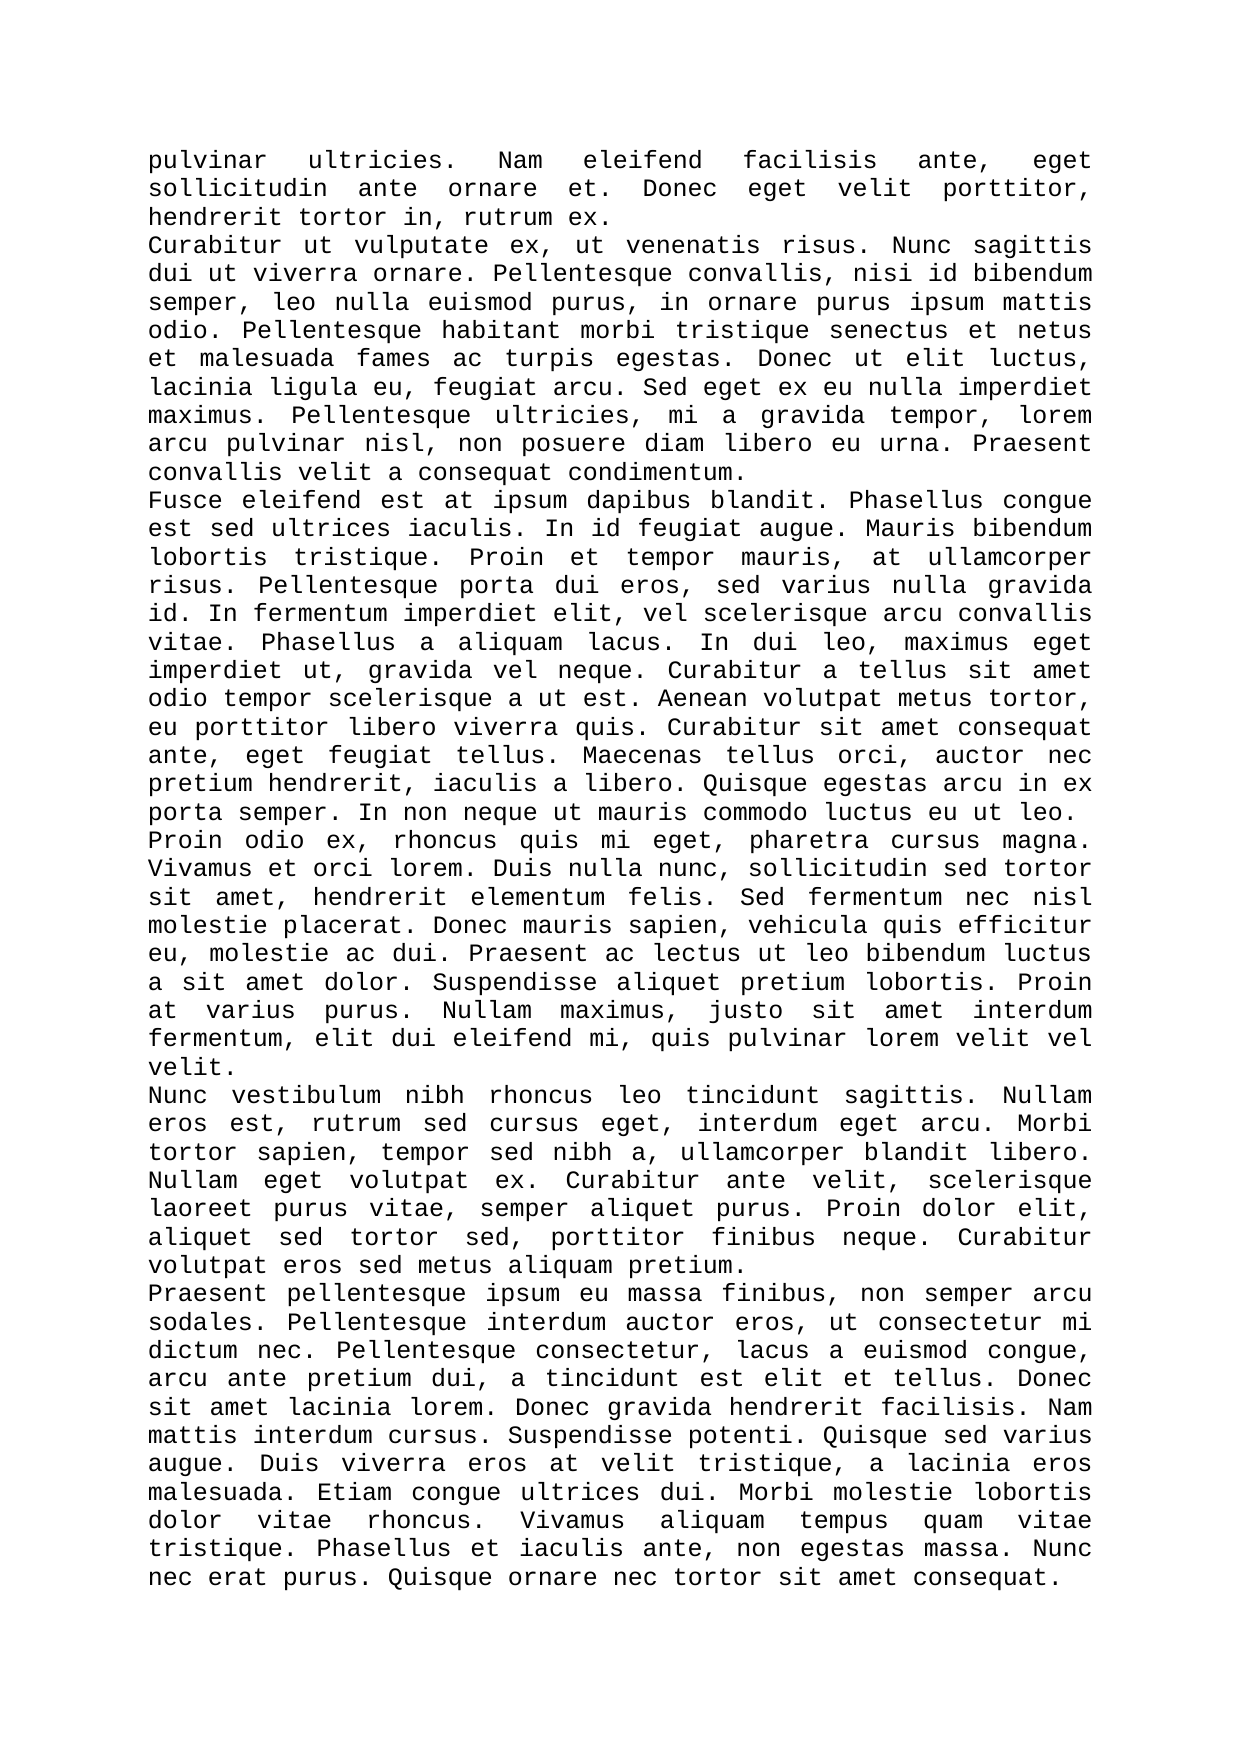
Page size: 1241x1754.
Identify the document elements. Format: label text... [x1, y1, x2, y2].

text Nunc vestibulum nibh rhoncus leo tincidunt sagittis. Nullam eros est, rutrum sed cursus eget, interdum eget arcu. Morbi tortor sapien, tempor sed nibh a, ullamcorper blandit libero. Nullam eget volutpat ex. Curabitur ante velit, scelerisque laoreet purus vitae, semper aliquet purus. Proin dolor elit, aliquet sed tortor sed, porttitor finibus neque. Curabitur volutpat eros sed metus aliquam pretium. [148, 1083, 1093, 1281]
text Proin odio ex, rhoncus quis mi eget, pharetra cursus magna. Vivamus et orci lorem. Duis nulla nunc, sollicitudin sed tortor sit amet, hendrerit elementum felis. Sed fermentum nec nisl molestie placerat. Donec mauris sapien, vehicula quis efficitur eu, molestie ac dui. Praesent ac lectus ut leo bibendum luctus a sit amet dolor. Suspendisse aliquet pretium lobortis. Proin at varius purus. Nullam maximus, justo sit amet interdum fermentum, elit dui eleifend mi, quis pulvinar lorem velit vel velit. [148, 828, 1093, 1083]
text pulvinar ultricies. Nam eleifend facilisis ante, eget sollicitudin ante ornare et. Donec eget velit porttitor, hendrerit tortor in, rutrum ex. [148, 148, 1093, 233]
text Curabitur ut vulputate ex, ut venenatis risus. Nunc sagittis dui ut viverra ornare. Pellentesque convallis, nisi id bibendum semper, leo nulla euismod purus, in ornare purus ipsum mattis odio. Pellentesque habitant morbi tristique senectus et netus et malesuada fames ac turpis egestas. Donec ut elit luctus, lacinia ligula eu, feugiat arcu. Sed eget ex eu nulla imperdiet maximus. Pellentesque ultricies, mi a gravida tempor, lorem arcu pulvinar nisl, non posuere diam libero eu urna. Praesent convallis velit a consequat condimentum. [148, 233, 1093, 488]
text Praesent pellentesque ipsum eu massa finibus, non semper arcu sodales. Pellentesque interdum auctor eros, ut consectetur mi dictum nec. Pellentesque consectetur, lacus a euismod congue, arcu ante pretium dui, a tincidunt est elit et tellus. Donec sit amet lacinia lorem. Donec gravida hendrerit facilisis. Nam mattis interdum cursus. Suspendisse potenti. Quisque sed varius augue. Duis viverra eros at velit tristique, a lacinia eros malesuada. Etiam congue ultrices dui. Morbi molestie lobortis dolor vitae rhoncus. Vivamus aliquam tempus quam vitae tristique. Phasellus et iaculis ante, non egestas massa. Nunc nec erat purus. Quisque ornare nec tortor sit amet consequat. [148, 1281, 1093, 1593]
text Fusce eleifend est at ipsum dapibus blandit. Phasellus congue est sed ultrices iaculis. In id feugiat augue. Mauris bibendum lobortis tristique. Proin et tempor mauris, at ullamcorper risus. Pellentesque porta dui eros, sed varius nulla gravida id. In fermentum imperdiet elit, vel scelerisque arcu convallis vitae. Phasellus a aliquam lacus. In dui leo, maximus eget imperdiet ut, gravida vel neque. Curabitur a tellus sit amet odio tempor scelerisque a ut est. Aenean volutpat metus tortor, eu porttitor libero viverra quis. Curabitur sit amet consequat ante, eget feugiat tellus. Maecenas tellus orci, auctor nec pretium hendrerit, iaculis a libero. Quisque egestas arcu in ex porta semper. In non neque ut mauris commodo luctus eu ut leo. [148, 488, 1093, 828]
